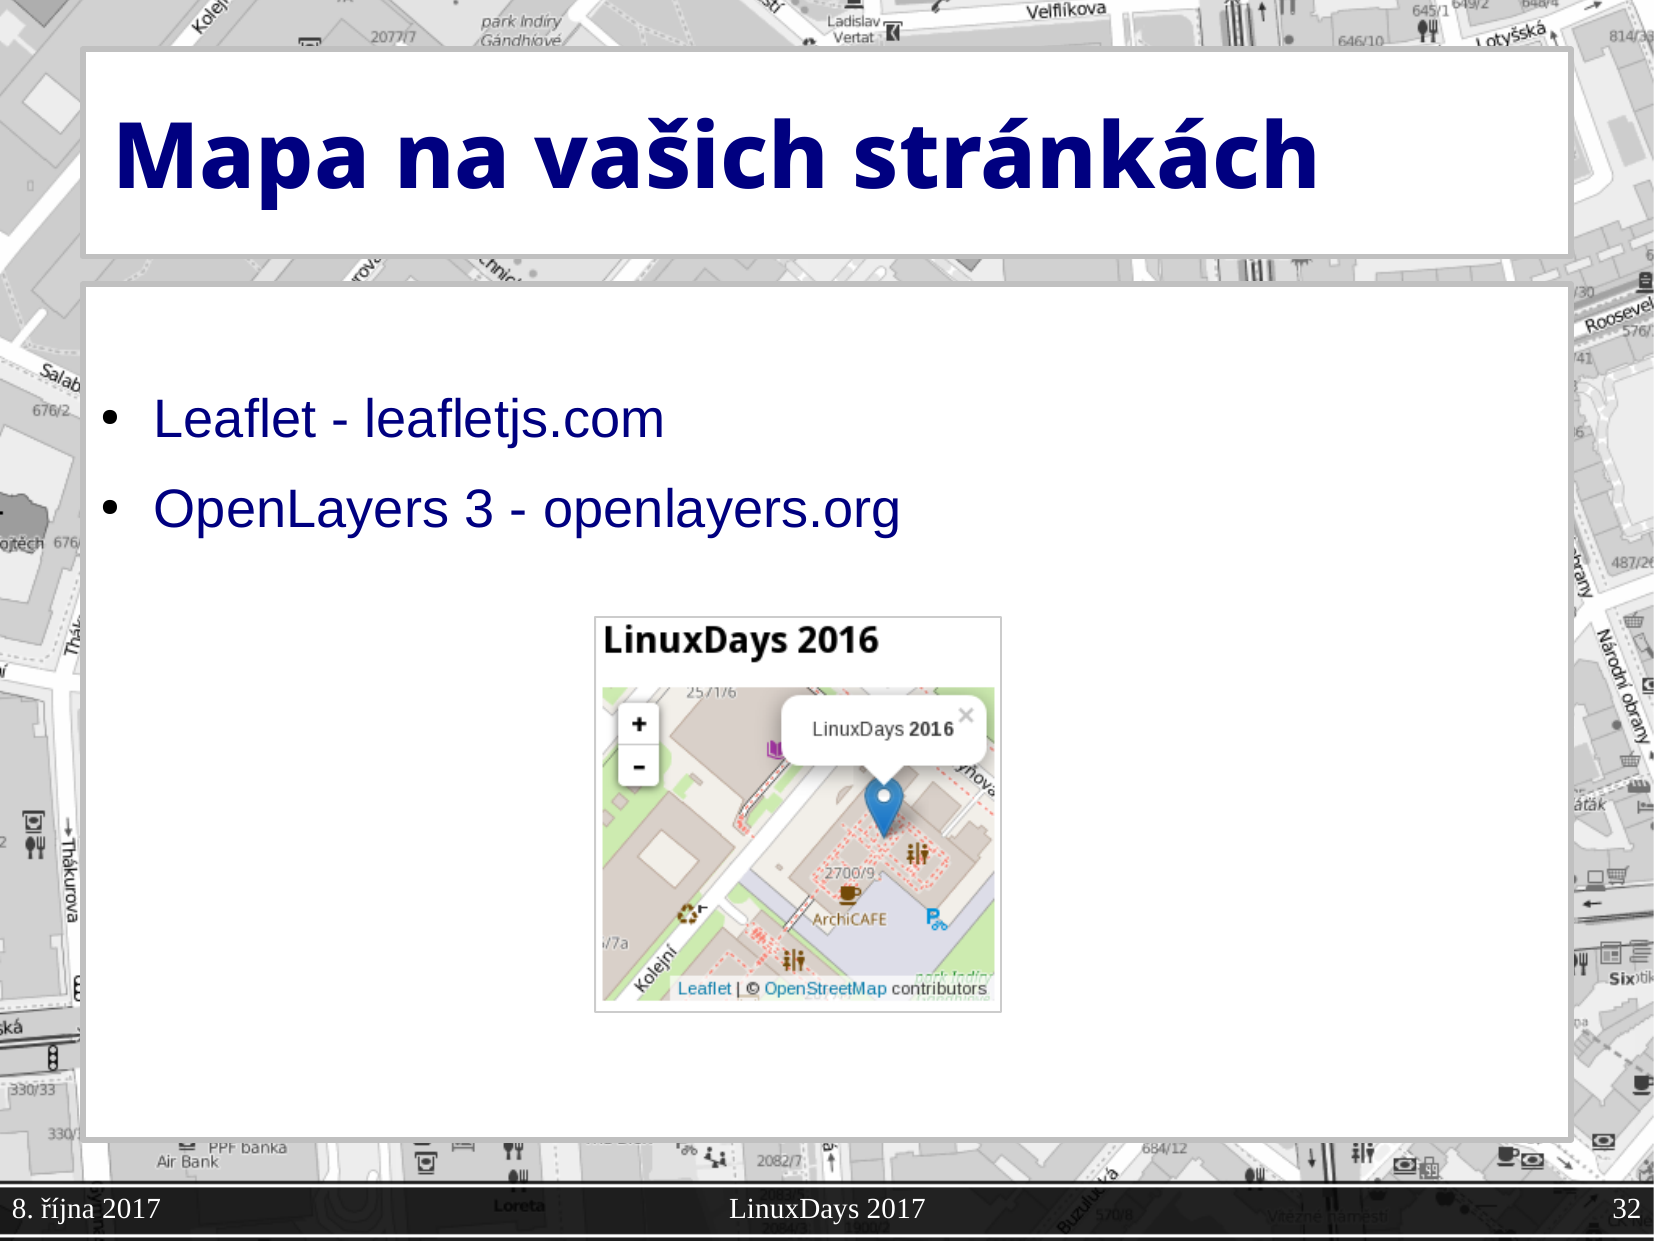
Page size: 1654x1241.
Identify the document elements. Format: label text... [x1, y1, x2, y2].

title Mapa na vašich stránkách [82, 49, 1571, 257]
picture [0, 0, 1654, 1241]
list Leaflet - leafletjs.com OpenLayers 3 - openlayers.org [82, 284, 1571, 1140]
